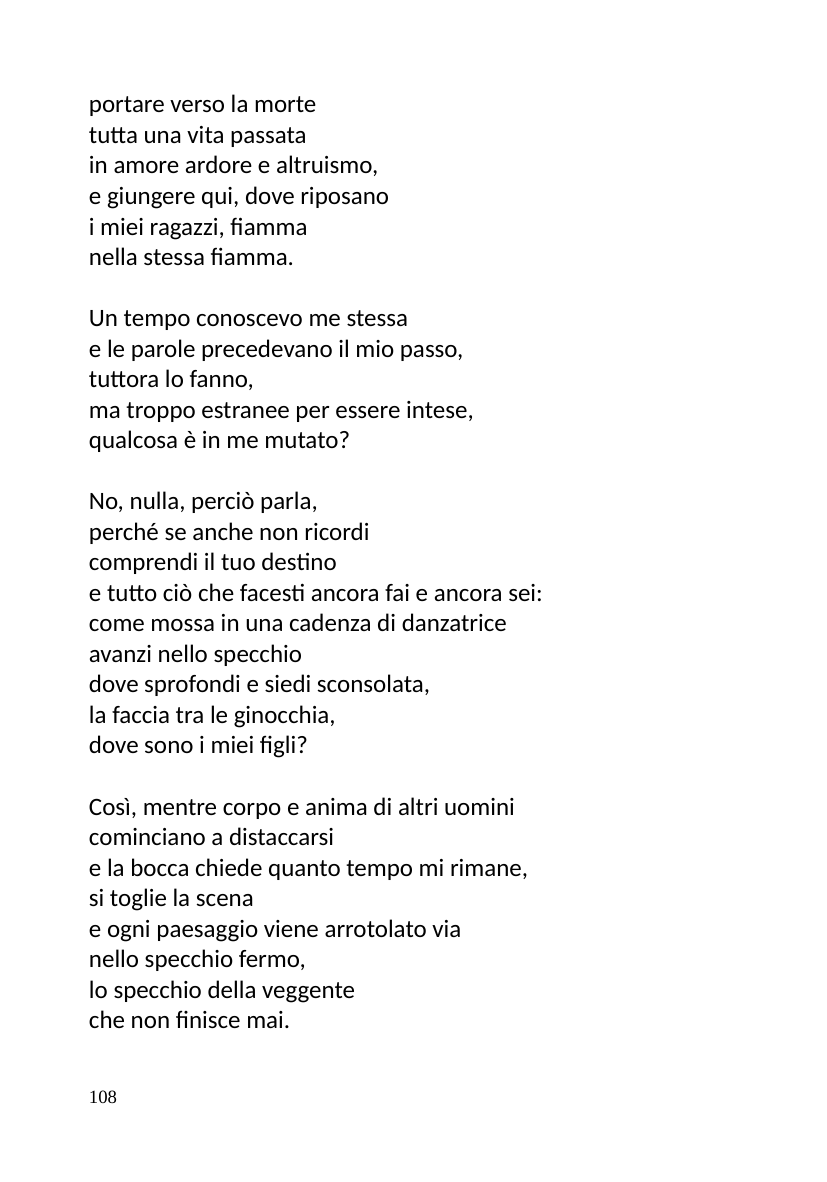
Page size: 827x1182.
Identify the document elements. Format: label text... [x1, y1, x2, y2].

text perché se anche non ricordi [89, 516, 738, 546]
text cominciano a distaccarsi [89, 821, 738, 852]
text Così, mentre corpo e anima di altri uomini [89, 791, 738, 821]
text qualcosa è in me mutato? [89, 424, 738, 455]
text e le parole precedevano il mio passo, [89, 333, 738, 363]
text ma troppo estranee per essere intese, [89, 394, 738, 424]
text comprendi il tuo destino [89, 546, 738, 577]
text e la bocca chiede quanto tempo mi rimane, [89, 852, 738, 882]
text tuttora lo fanno, [89, 363, 738, 394]
text tutta una vita passata [89, 119, 738, 150]
text lo specchio della veggente [89, 974, 738, 1004]
text che non finisce mai. [89, 1004, 738, 1035]
text Un tempo conoscevo me stessa [89, 302, 738, 333]
text come mossa in una cadenza di danzatrice [89, 607, 738, 638]
text dove sono i miei figli? [89, 729, 738, 760]
text nella stessa fiamma. [89, 241, 738, 272]
text i miei ragazzi, fiamma [89, 211, 738, 241]
text in amore ardore e altruismo, [89, 150, 738, 180]
text dove sprofondi e siedi sconsolata, [89, 668, 738, 699]
text nello specchio fermo, [89, 943, 738, 974]
text e tutto ciò che facesti ancora fai e ancora sei: [89, 577, 738, 607]
text la faccia tra le ginocchia, [89, 699, 738, 729]
text No, nulla, perciò parla, [89, 485, 738, 516]
text e ogni paesaggio viene arrotolato via [89, 913, 738, 943]
text si toglie la scena [89, 882, 738, 913]
text avanzi nello specchio [89, 638, 738, 668]
text portare verso la morte [89, 89, 738, 119]
text e giungere qui, dove riposano [89, 180, 738, 211]
